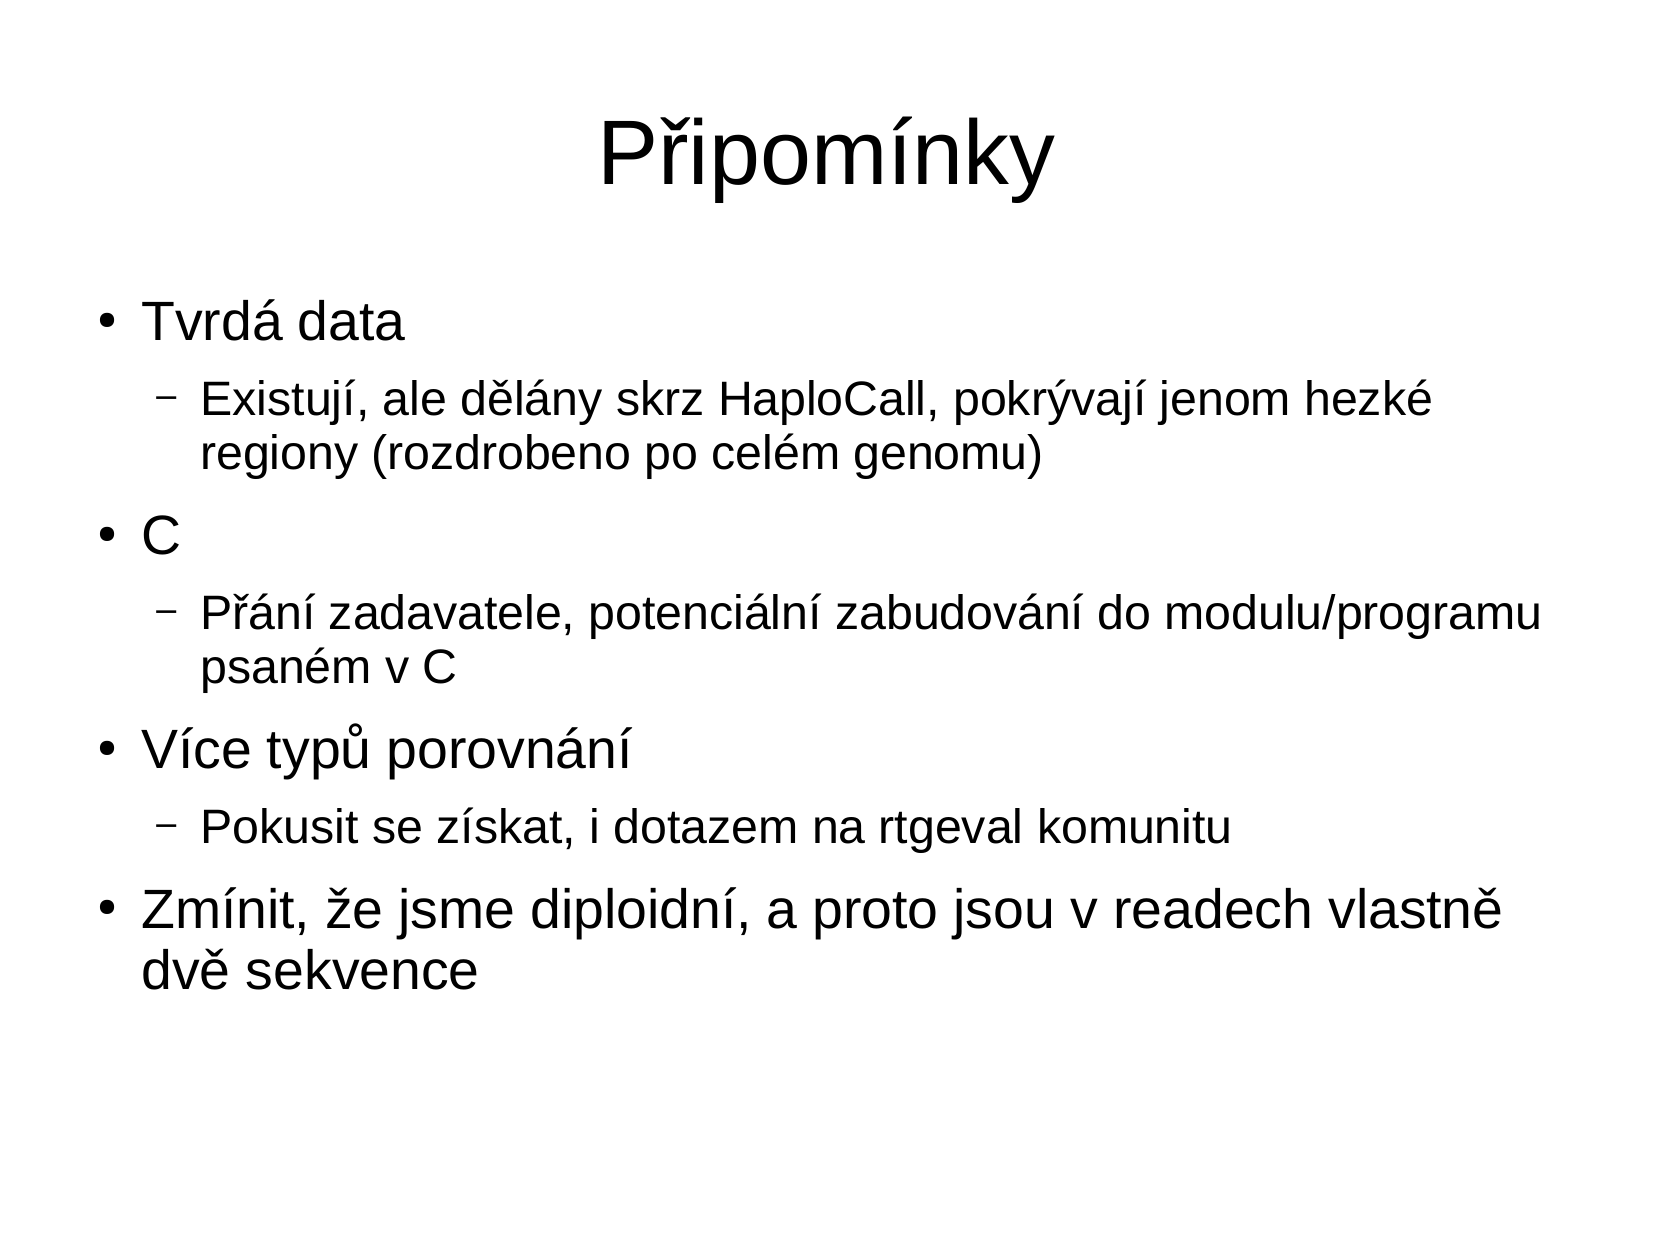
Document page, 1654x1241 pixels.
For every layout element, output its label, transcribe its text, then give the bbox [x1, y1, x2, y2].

title Připomínky [82, 49, 1571, 257]
list Tvrdá data Existují, ale dělány skrz HaploCall, pokrývají jenom hezké regiony (rozdrobeno po celém genomu) C Přání zadavatele, potenciální zabudování do modulu/programu psaném v C Více typů porovnání Pokusit se získat, i dotazem na rtgeval komunitu Zmínit, že jsme diploidní, a proto jsou v readech vlastně dvě sekvence [82, 290, 1571, 1010]
